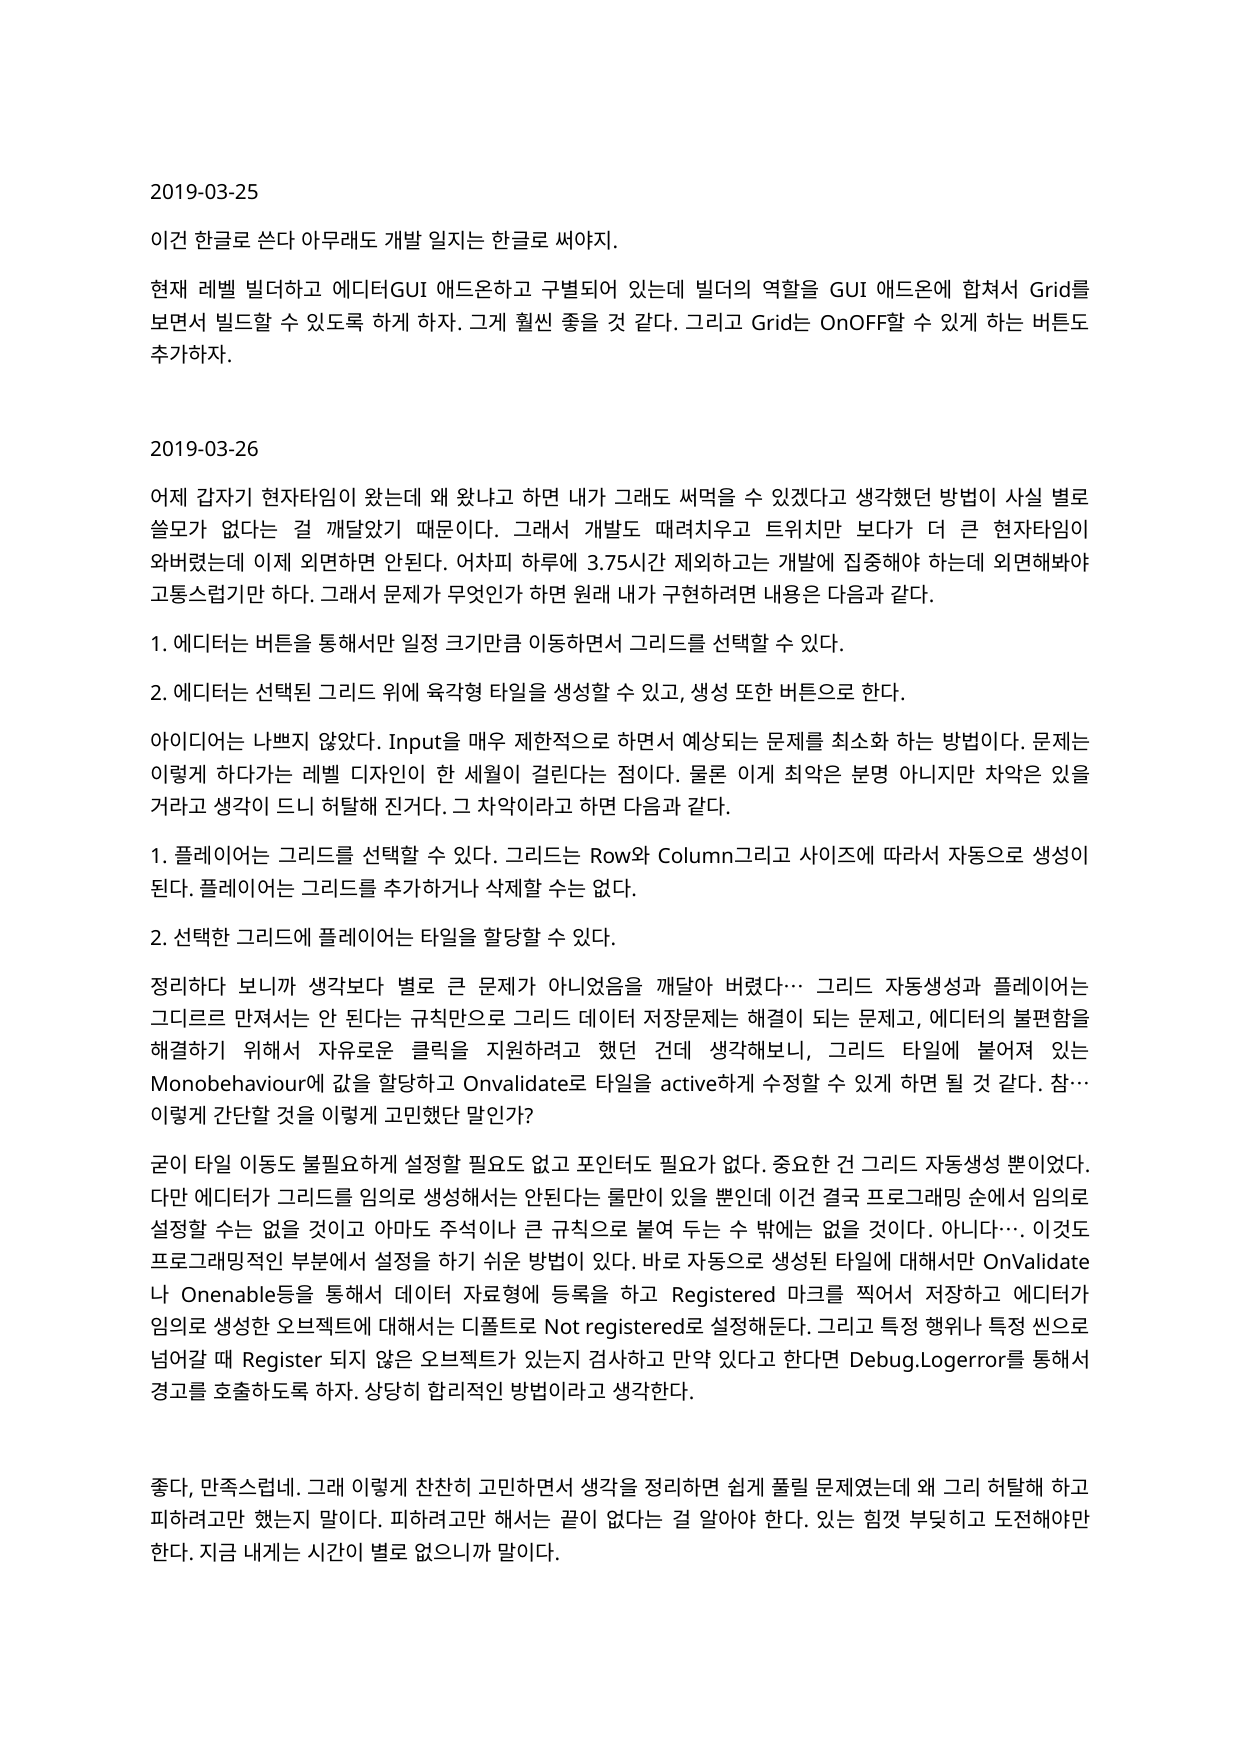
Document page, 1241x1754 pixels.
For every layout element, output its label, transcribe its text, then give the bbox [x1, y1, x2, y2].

text 굳이 타일 이동도 불필요하게 설정할 필요도 없고 포인터도 필요가 없다. 중요한 건 그리드 자동생성 뿐이었다. 다만 에디터가 그리드를 임의로 생성해서는 안된다는 룰만이 있을 뿐인데 이건 결국 프로그래밍 순에서 임의로 설정할 수는 없을 것이고 아마도 주석이나 큰 규칙으로 붙여 두는 수 밖에는 없을 것이다. 아니다…. 이것도 프로그래밍적인 부분에서 설정을 하기 쉬운 방법이 있다. 바로 자동으로 생성된 타일에 대해서만 OnValidate나 Onenable등을 통해서 데이터 자료형에 등록을 하고 Registered 마크를 찍어서 저장하고 에디터가 임의로 생성한 오브젝트에 대해서는 디폴트로 Not registered로 설정해둔다. 그리고 특정 행위나 특정 씬으로 넘어갈 때 Register 되지 않은 오브젝트가 있는지 검사하고 만약 있다고 한다면 Debug.Logerror를 통해서 경고를 호출하도록 하자. 상당히 합리적인 방법이라고 생각한다. [150, 1148, 1090, 1406]
text 1. 에디터는 버튼을 통해서만 일정 크기만큼 이동하면서 그리드를 선택할 수 있다. [150, 627, 1090, 658]
text 어제 갑자기 현자타임이 왔는데 왜 왔냐고 하면 내가 그래도 써먹을 수 있겠다고 생각했던 방법이 사실 별로 쓸모가 없다는 걸 깨달았기 때문이다. 그래서 개발도 때려치우고 트위치만 보다가 더 큰 현자타임이 와버렸는데 이제 외면하면 안된다. 어차피 하루에 3.75시간 제외하고는 개발에 집중해야 하는데 외면해봐야 고통스럽기만 하다. 그래서 문제가 무엇인가 하면 원래 내가 구현하려면 내용은 다음과 같다. [150, 481, 1090, 609]
text 이건 한글로 쓴다 아무래도 개발 일지는 한글로 써야지. [150, 224, 1090, 254]
text 정리하다 보니까 생각보다 별로 큰 문제가 아니었음을 깨달아 버렸다… 그리드 자동생성과 플레이어는 그디르르 만져서는 안 된다는 규칙만으로 그리드 데이터 저장문제는 해결이 되는 문제고, 에디터의 불편함을 해결하기 위해서 자유로운 클릭을 지원하려고 했던 건데 생각해보니, 그리드 타일에 붙어져 있는 Monobehaviour에 값을 할당하고 Onvalidate로 타일을 active하게 수정할 수 있게 하면 될 것 같다. 참… 이렇게 간단할 것을 이렇게 고민했단 말인가? [150, 970, 1090, 1130]
text 2. 선택한 그리드에 플레이어는 타일을 할당할 수 있다. [150, 921, 1090, 951]
text 좋다, 만족스럽네. 그래 이렇게 찬찬히 고민하면서 생각을 정리하면 쉽게 풀릴 문제였는데 왜 그리 허탈해 하고 피하려고만 했는지 말이다. 피하려고만 해서는 끝이 없다는 걸 알아야 한다. 있는 힘껏 부딪히고 도전해야만 한다. 지금 내게는 시간이 별로 없으니까 말이다. [150, 1471, 1090, 1566]
text 2019-03-25 [150, 177, 1090, 206]
text 아이디어는 나쁘지 않았다. Input을 매우 제한적으로 하면서 예상되는 문제를 최소화 하는 방법이다. 문제는 이렇게 하다가는 레벨 디자인이 한 세월이 걸린다는 점이다. 물론 이게 최악은 분명 아니지만 차악은 있을 거라고 생각이 드니 허탈해 진거다. 그 차악이라고 하면 다음과 같다. [150, 726, 1090, 821]
text 2. 에디터는 선택된 그리드 위에 육각형 타일을 생성할 수 있고, 생성 또한 버튼으로 한다. [150, 677, 1090, 707]
text 2019-03-26 [150, 434, 1090, 463]
text 1. 플레이어는 그리드를 선택할 수 있다. 그리드는 Row와 Column그리고 사이즈에 따라서 자동으로 생성이 된다. 플레이어는 그리드를 추가하거나 삭제할 수는 없다. [150, 839, 1090, 902]
text 현재 레벨 빌더하고 에디터GUI 애드온하고 구별되어 있는데 빌더의 역할을 GUI 애드온에 합쳐서 Grid를 보면서 빌드할 수 있도록 하게 하자. 그게 훨씬 좋을 것 같다. 그리고 Grid는 OnOFF할 수 있게 하는 버튼도 추가하자. [150, 273, 1090, 368]
